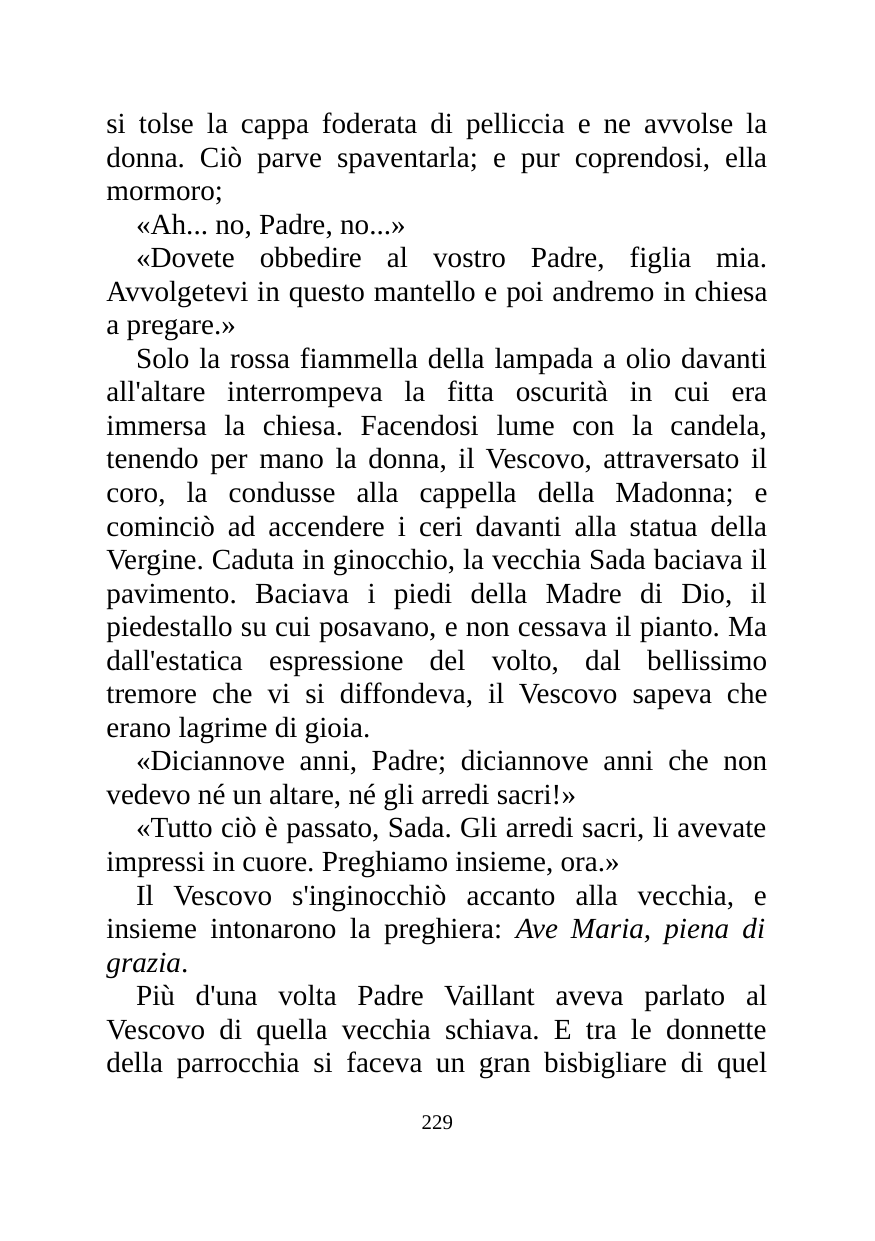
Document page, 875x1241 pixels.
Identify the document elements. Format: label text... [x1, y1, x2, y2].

text Solo la rossa fiammella della lampada a olio davanti all'altare interrompeva la fitta oscurità in cui era immersa la chiesa. Facendosi lume con la candela, tenendo per mano la donna, il Vescovo, attraversato il coro, la condusse alla cappella della Madonna; e cominciò ad accendere i ceri davanti alla statua della Vergine. Caduta in ginocchio, la vecchia Sada baciava il pavimento. Baciava i piedi della Madre di Dio, il piedestallo su cui posavano, e non cessava il pianto. Ma dall'estatica espressione del volto, dal bellissimo tremore che vi si diffondeva, il Vescovo sapeva che erano lagrime di gioia. [106, 341, 768, 743]
text «Ah... no, Padre, no...» [106, 207, 768, 240]
text si tolse la cappa foderata di pelliccia e ne avvolse la donna. Ciò parve spaventarla; e pur coprendosi, ella mormoro; [106, 106, 768, 207]
text Il Vescovo s'inginocchiò accanto alla vecchia, e insieme intonarono la preghiera: Ave Maria, piena di grazia. [106, 878, 768, 978]
text «Dovete obbedire al vostro Padre, figlia mia. Avvolgetevi in questo mantello e poi andremo in chiesa a pregare.» [106, 240, 768, 341]
text «Tutto ciò è passato, Sada. Gli arredi sacri, li avevate impressi in cuore. Preghiamo insieme, ora.» [106, 811, 768, 878]
text «Diciannove anni, Padre; diciannove anni che non vedevo né un altare, né gli arredi sacri!» [106, 743, 768, 811]
text Più d'una volta Padre Vaillant aveva parlato al Vescovo di quella vecchia schiava. E tra le donnette della parrocchia si faceva un gran bisbigliare di quel [106, 978, 768, 1079]
